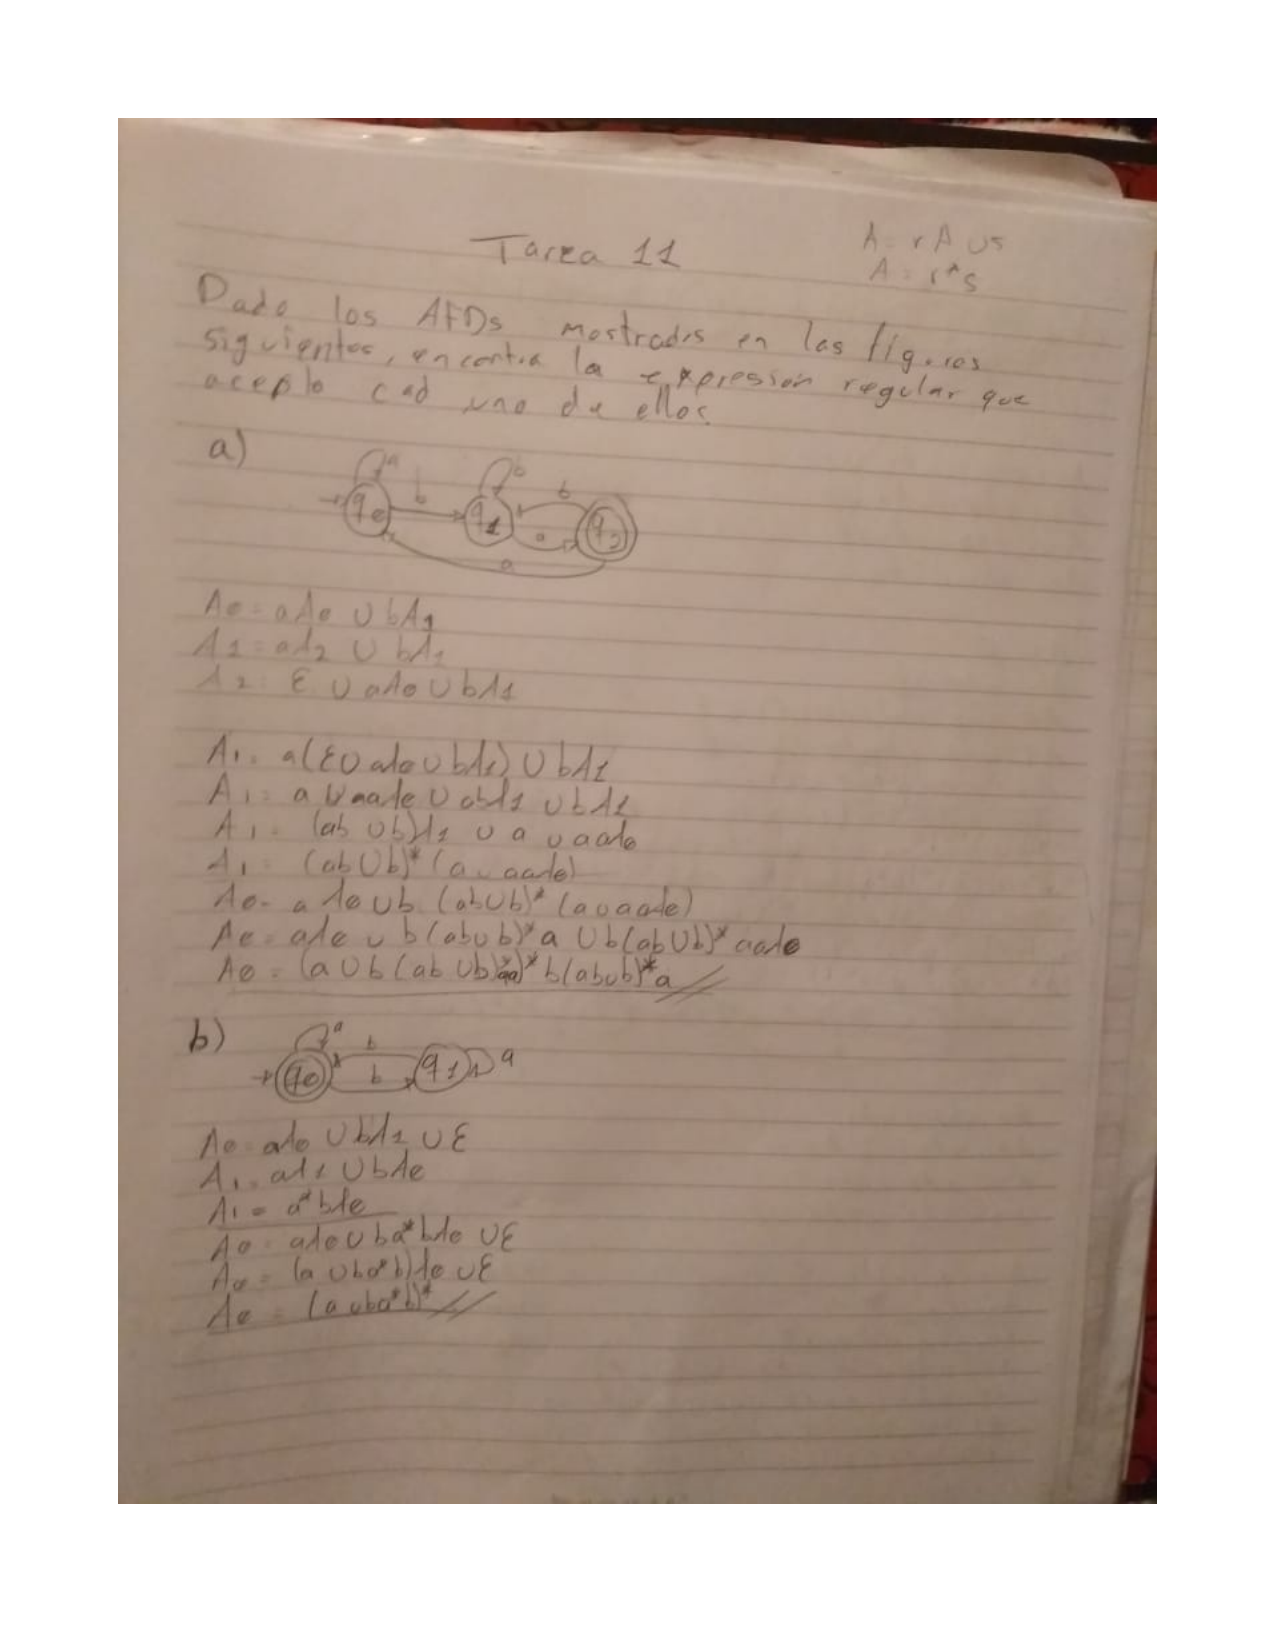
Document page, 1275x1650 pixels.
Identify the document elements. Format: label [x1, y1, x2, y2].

picture [118, 118, 1157, 1504]
